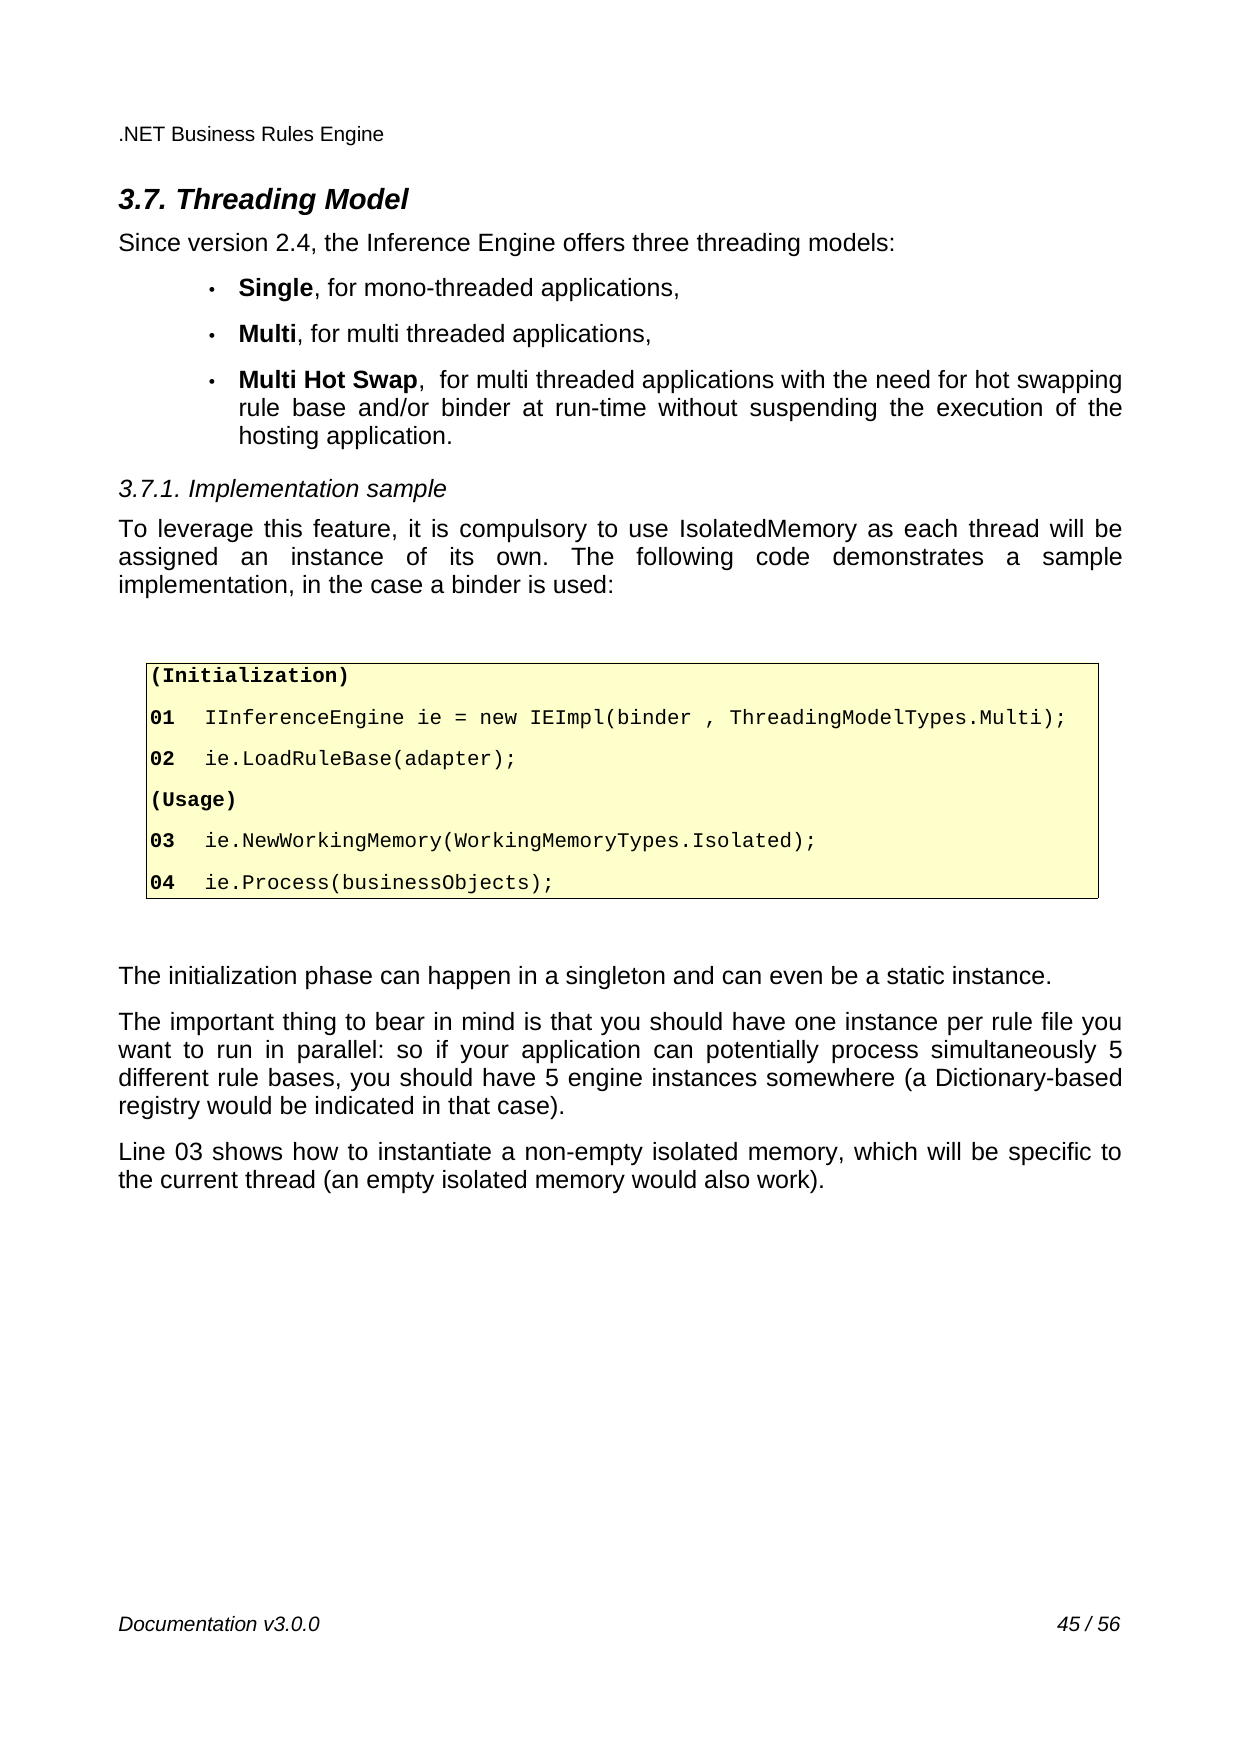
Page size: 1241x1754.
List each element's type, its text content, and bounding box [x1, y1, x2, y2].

list Multi Hot Swap, for multi threaded applications with the need for hot swapping rule base and/or binder at run-time without suspending the execution of the hosting application. [209, 365, 1124, 449]
text Since version 2.4, the Inference Engine offers three threading models: [118, 228, 1124, 256]
text To leverage this feature, it is compulsory to use IsolatedMemory as each thread will be assigned an instance of its own. The following code demonstrates a sample implementation, in the case a binder is used: [118, 515, 1124, 599]
list Single, for mono-threaded applications, [209, 274, 1124, 302]
text 03 ie.NewWorkingMemory(WorkingMemoryTypes.Isolated); [147, 827, 1098, 854]
text 04 ie.Process(businessObjects); [147, 869, 1098, 898]
subtitle Threading Model [118, 183, 1124, 216]
text (Usage) [147, 786, 1098, 813]
subtitle Implementation sample [118, 474, 1124, 502]
text Line 03 shows how to instantiate a non-empty isolated memory, which will be specific to the current thread (an empty isolated memory would also work). [118, 1137, 1124, 1193]
text 01 IInferenceEngine ie = new IEImpl(binder , ThreadingModelTypes.Multi); [147, 704, 1098, 730]
text 02 ie.LoadRuleBase(adapter); [147, 745, 1098, 772]
text The important thing to bear in mind is that you should have one instance per rule file you want to run in parallel: so if your application can potentially process simultaneously 5 different rule bases, you should have 5 engine instances somewhere (a Dictionary-based registry would be indicated in that case). [118, 1007, 1124, 1119]
text The initialization phase can happen in a singleton and can even be a static instance. [118, 962, 1124, 990]
list Multi, for multi threaded applications, [209, 320, 1124, 348]
text (Initialization) [147, 664, 1098, 689]
